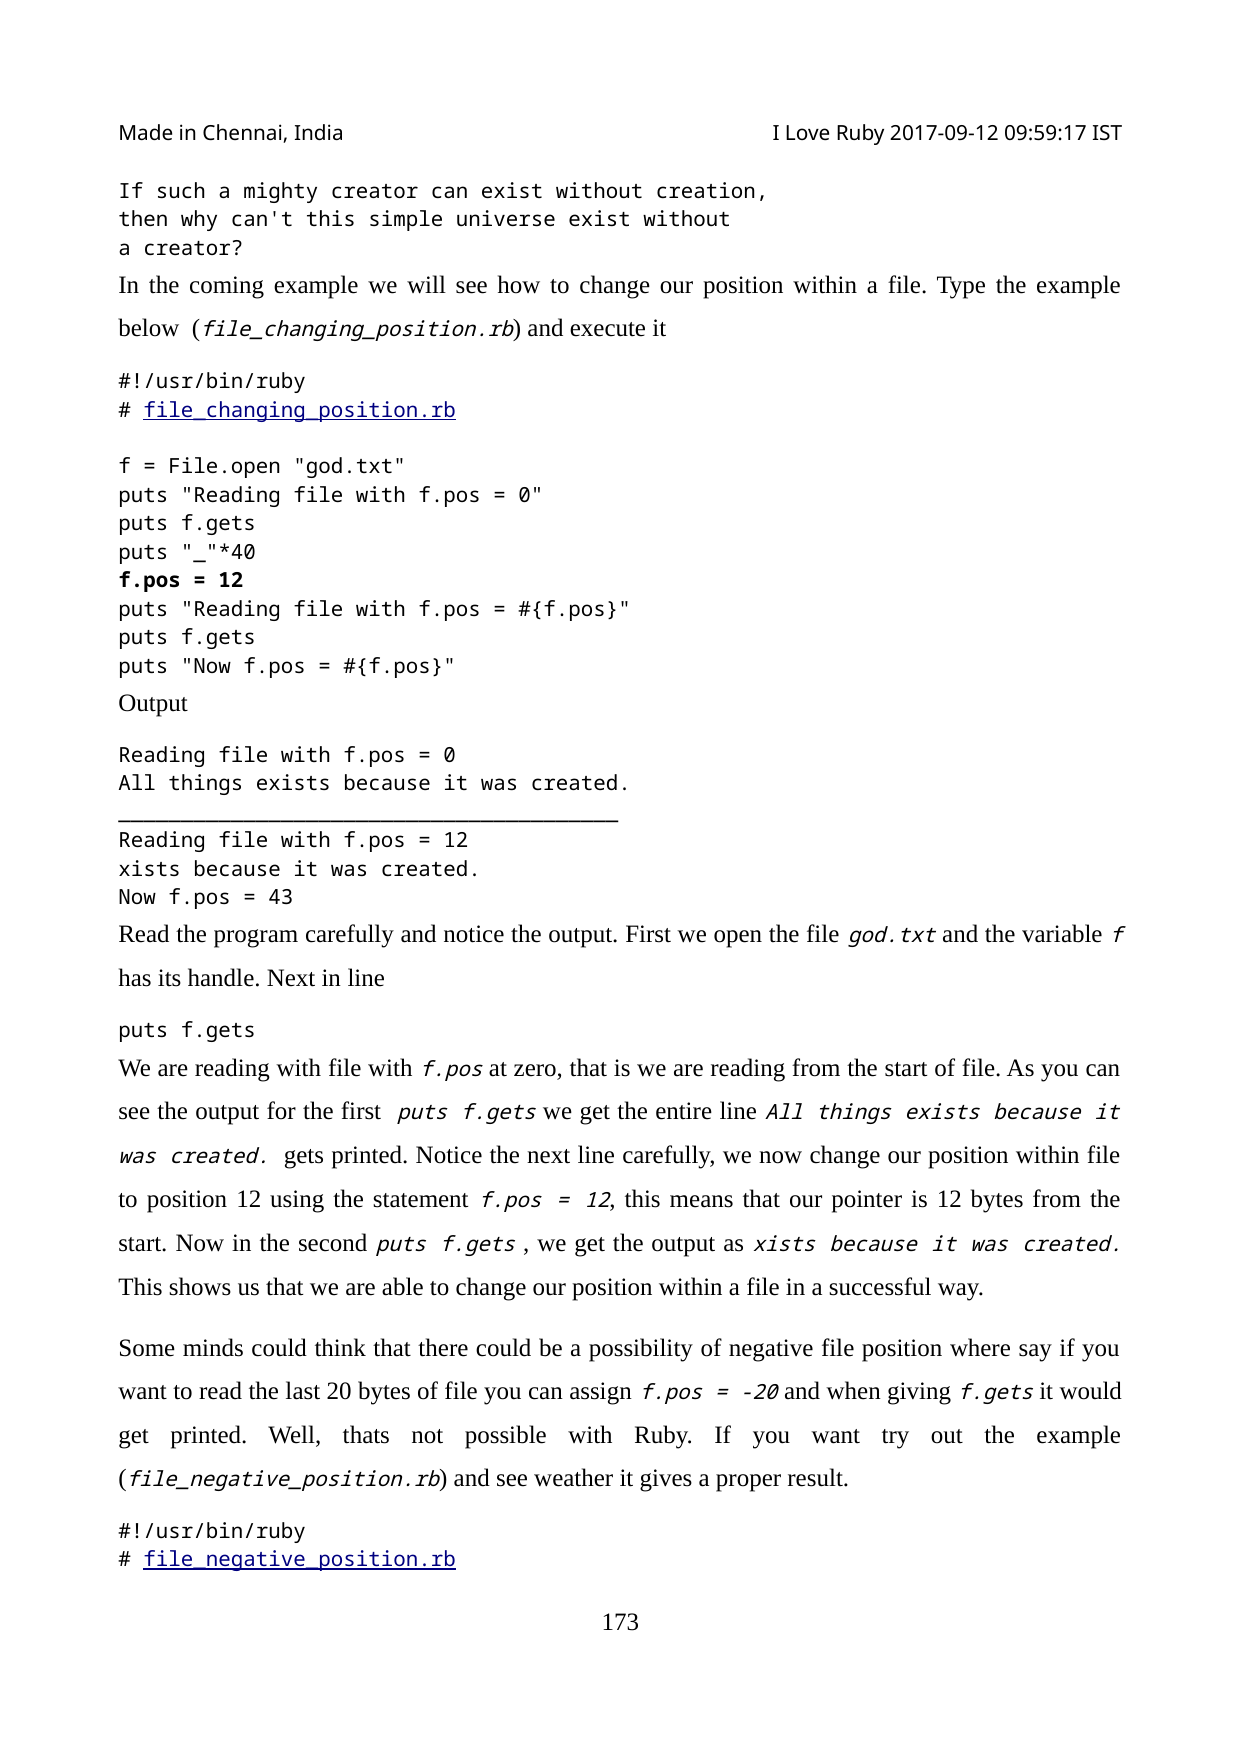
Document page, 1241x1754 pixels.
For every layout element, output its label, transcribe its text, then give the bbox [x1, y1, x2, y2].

text then why can't this simple universe exist without [118, 204, 1122, 233]
text a creator? [118, 233, 1122, 261]
text # file_changing_position.rb [118, 395, 1122, 423]
text #!/usr/bin/ruby [118, 1516, 1122, 1544]
text puts f.gets [118, 622, 1122, 651]
text In the coming example we will see how to change our position within a file. Type the example below (file_changing_position.rb) and execute it [118, 270, 1122, 343]
text ________________________________________ [118, 797, 1122, 825]
text Reading file with f.pos = 0 [118, 740, 1122, 768]
text If such a mighty creator can exist without creation, [118, 176, 1122, 204]
text puts "Now f.pos = #{f.pos}" [118, 651, 1122, 679]
text f.pos = 12 [118, 565, 1122, 594]
text puts f.gets [118, 1015, 1122, 1044]
text # file_negative_position.rb [118, 1544, 1122, 1573]
text Now f.pos = 43 [118, 882, 1122, 911]
text Some minds could think that there could be a possibility of negative file position where say if you want to read the last 20 bytes of file you can assign f.pos = -20 and when giving f.gets it would get printed. Well, thats not possible with Ruby. If you want try out the example (file_negative_position.rb) and see weather it gives a proper result. [118, 1333, 1122, 1492]
text puts "_"*40 [118, 537, 1122, 565]
text Read the program carefully and notice the output. First we open the file god.txt and the variable f has its handle. Next in line [118, 919, 1122, 992]
text puts "Reading file with f.pos = #{f.pos}" [118, 594, 1122, 622]
text #!/usr/bin/ruby [118, 366, 1122, 395]
text Reading file with f.pos = 12 [118, 825, 1122, 854]
text Output [118, 688, 1122, 717]
text puts "Reading file with f.pos = 0" [118, 480, 1122, 508]
text f = File.open "god.txt" [118, 452, 1122, 480]
text All things exists because it was created. [118, 768, 1122, 797]
text puts f.gets [118, 508, 1122, 537]
text xists because it was created. [118, 854, 1122, 882]
text We are reading with file with f.pos at zero, that is we are reading from the start of file. As you can see the output for the first puts f.gets we get the entire line All things exists because it was created. gets printed. Notice the next line carefully, we now change our position within file to position 12 using the statement f.pos = 12, this means that our pointer is 12 bytes from the start. Now in the second puts f.gets , we get the output as xists because it was created. This shows us that we are able to change our position within a file in a successful way. [118, 1053, 1122, 1301]
